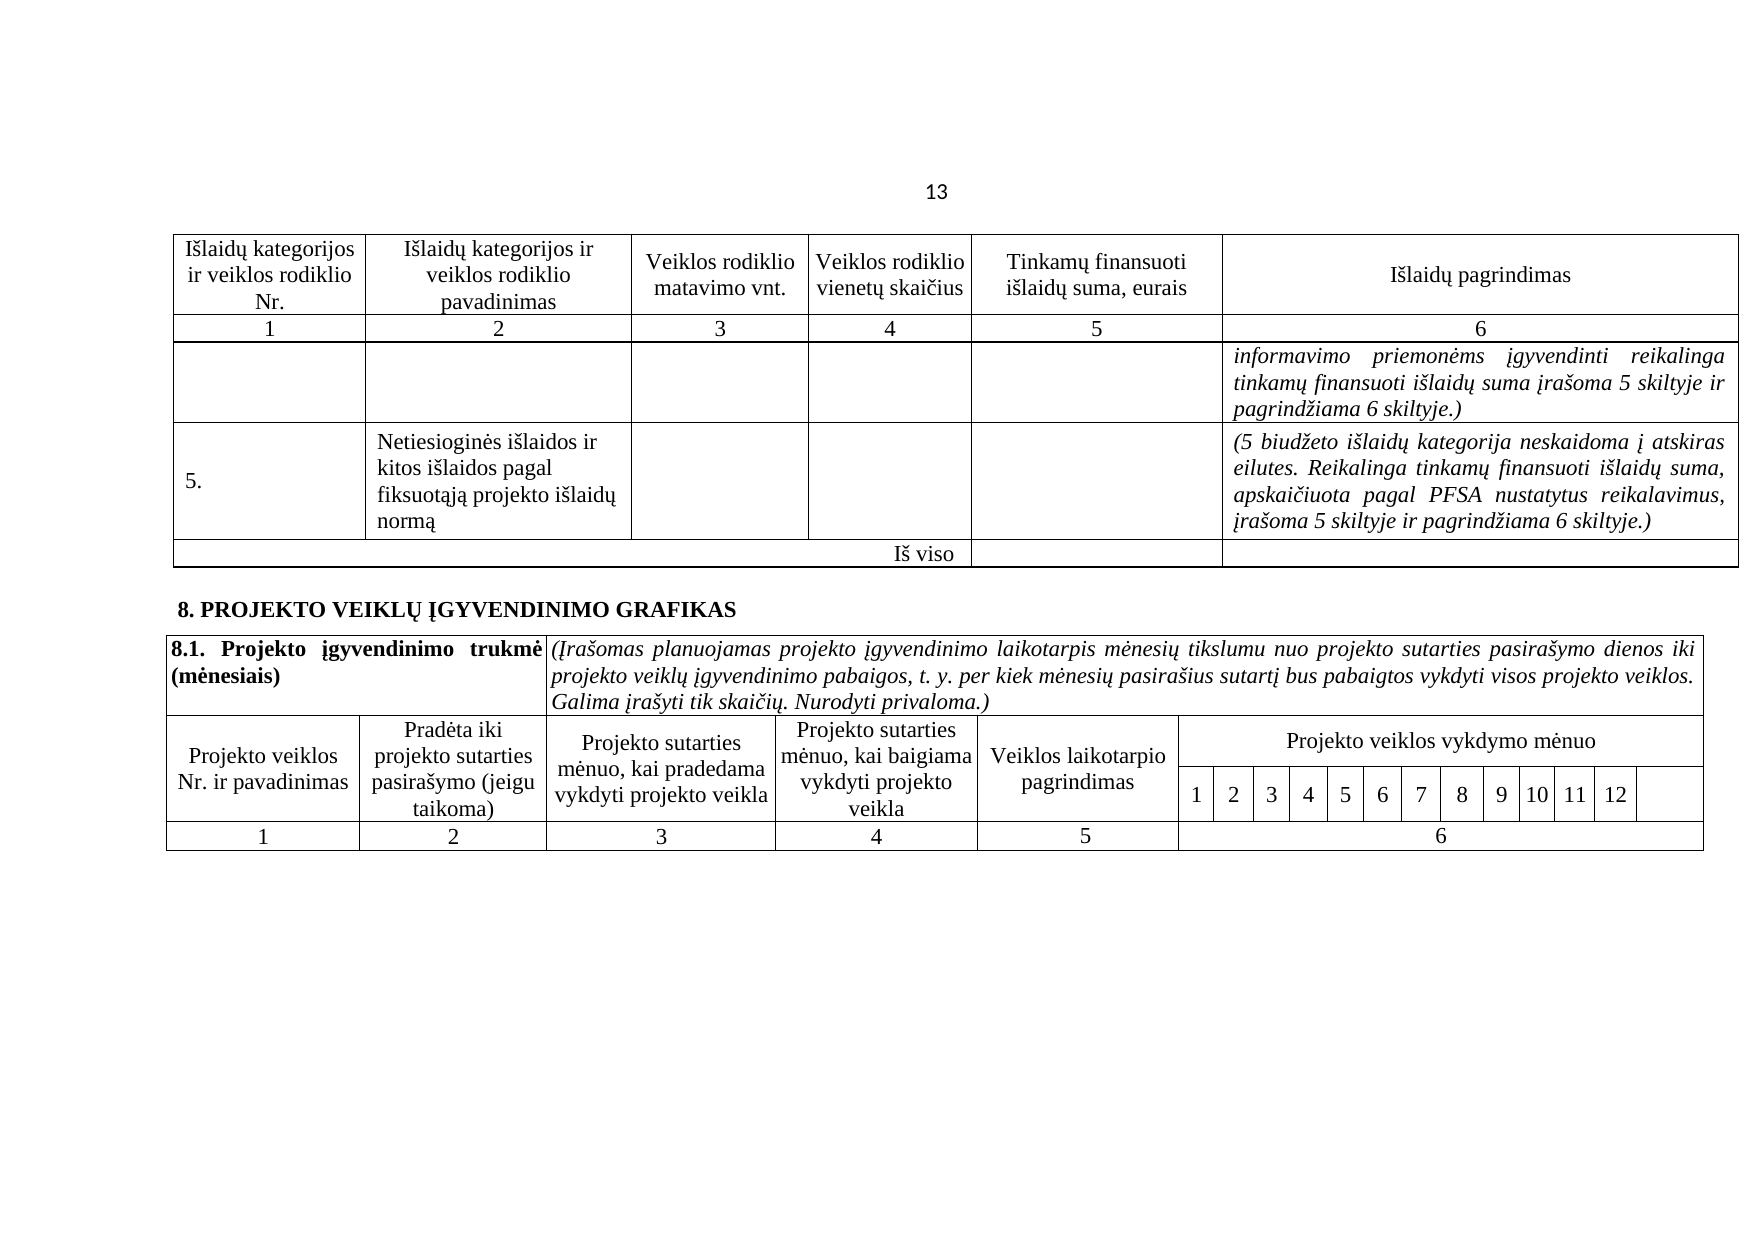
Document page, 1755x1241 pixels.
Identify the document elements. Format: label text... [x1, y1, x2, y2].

table_cell Projekto sutarties mėnuo, kai baigiama vykdyti projekto veikla [776, 716, 977, 821]
table_cell 6 [1223, 315, 1738, 341]
table_cell 12 [1595, 767, 1636, 821]
table_cell 4 [776, 822, 977, 850]
table_cell 3 [1254, 767, 1289, 821]
table_cell [972, 343, 1222, 422]
table_cell Netiesioginės išlaidos ir kitos išlaidos pagal fiksuotąją projekto išlaidų normą [366, 423, 631, 539]
table_cell 5. [174, 423, 365, 539]
table_header Tinkamų finansuoti išlaidų suma, eurais [972, 235, 1222, 314]
table_cell [632, 423, 808, 539]
table_cell 1 [174, 315, 365, 341]
table_cell (5 biudžeto išlaidų kategorija neskaidoma į atskiras eilutes. Reikalinga tinkamų finansuoti išlaidų suma, apskaičiuota pagal PFSA nustatytus reikalavimus, įrašoma 5 skiltyje ir pagrindžiama 6 skiltyje.) [1223, 423, 1738, 539]
table_cell 2 [360, 822, 546, 850]
table_cell [1223, 540, 1738, 566]
table_header Išlaidų kategorijos ir veiklos rodiklio pavadinimas [366, 235, 631, 314]
table_cell Projekto sutarties mėnuo, kai pradedama vykdyti projekto veikla [547, 716, 775, 821]
table_cell 3 [632, 315, 808, 341]
table_cell 8 [1441, 767, 1483, 821]
table_cell [632, 343, 808, 422]
table_cell [174, 343, 365, 422]
table_cell [972, 423, 1222, 539]
table_header Išlaidų kategorijos ir veiklos rodiklio Nr. [174, 235, 365, 314]
table_cell 2 [1214, 767, 1253, 821]
table_cell 4 [809, 315, 971, 341]
table_cell [809, 423, 971, 539]
table_cell 5 [978, 822, 1178, 850]
table_cell 10 [1520, 767, 1554, 821]
table_cell 2 [366, 315, 631, 341]
table_cell 4 [1290, 767, 1327, 821]
table_cell Pradėta iki projekto sutarties pasirašymo (jeigu taikoma) [360, 716, 546, 821]
table_cell informavimo priemonėms įgyvendinti reikalinga tinkamų finansuoti išlaidų suma įrašoma 5 skiltyje ir pagrindžiama 6 skiltyje.) [1223, 343, 1738, 422]
table_cell [809, 343, 971, 422]
table_cell Iš viso [174, 540, 971, 566]
table_header 8.1. Projekto įgyvendinimo trukmė (mėnesiais) [167, 636, 546, 714]
table_cell 11 [1555, 767, 1594, 821]
table_cell Veiklos laikotarpio pagrindimas [978, 716, 1178, 821]
table_cell 1 [167, 822, 359, 850]
table_cell 7 [1402, 767, 1440, 821]
table_cell Projekto veiklos Nr. ir pavadinimas [167, 716, 359, 821]
table_header Išlaidų pagrindimas [1223, 235, 1738, 314]
table_cell 1 [1179, 767, 1213, 821]
table_cell [972, 540, 1222, 566]
table_cell [366, 343, 631, 422]
table_header Veiklos rodiklio vienetų skaičius [809, 235, 971, 314]
text 8. PROJEKTO VEIKLŲ ĮGYVENDINIMO GRAFIKAS [177, 596, 1695, 622]
table_cell 5 [972, 315, 1222, 341]
table_cell Projekto veiklos vykdymo mėnuo [1179, 716, 1703, 766]
table_cell 5 [1328, 767, 1363, 821]
table_cell 3 [547, 822, 775, 850]
table_header Veiklos rodiklio matavimo vnt. [632, 235, 808, 314]
table_cell [1637, 767, 1703, 821]
table_cell 6 [1179, 822, 1703, 850]
table_cell 6 [1364, 767, 1401, 821]
table_cell 9 [1484, 767, 1519, 821]
